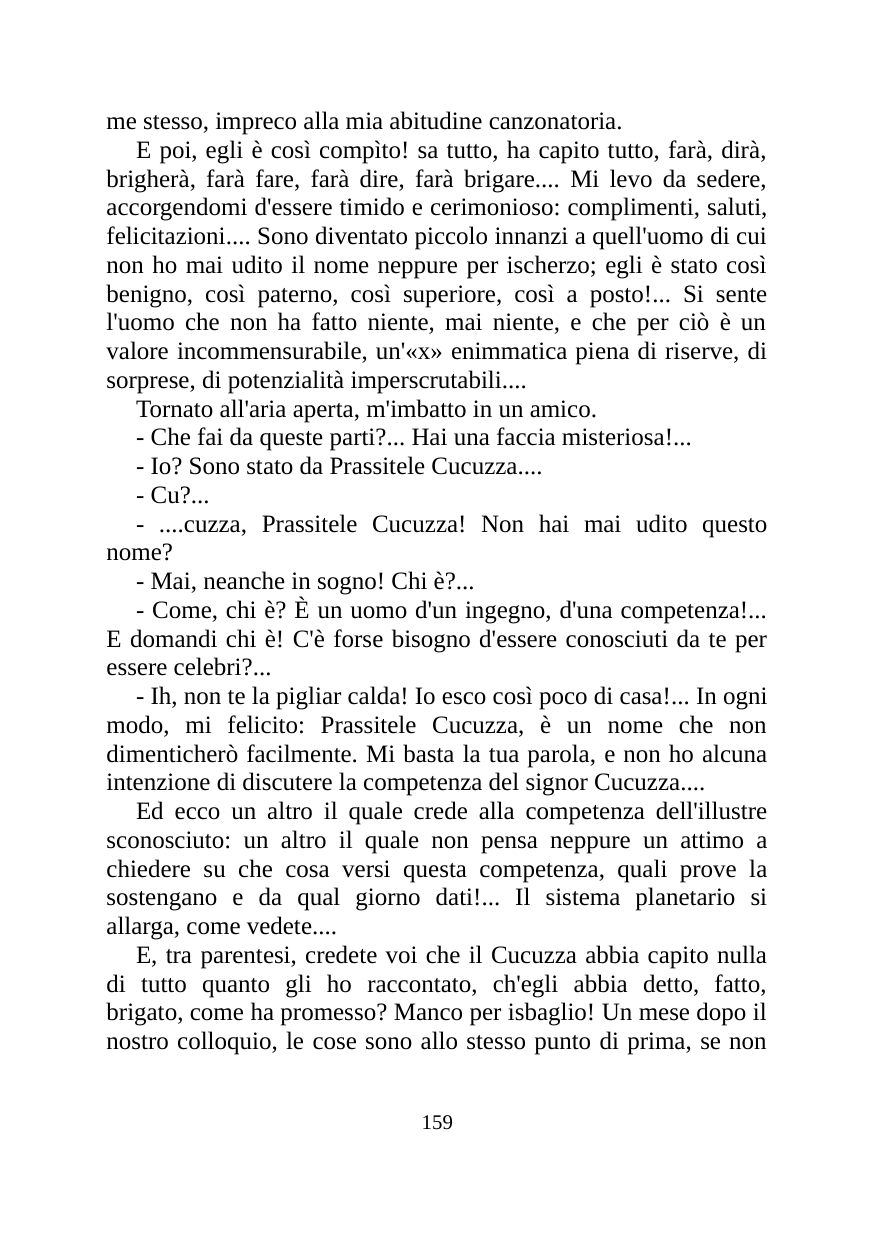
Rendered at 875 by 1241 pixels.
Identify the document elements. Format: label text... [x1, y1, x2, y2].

text me stesso, impreco alla mia abitudine canzonatoria. [106, 106, 768, 135]
text E, tra parentesi, credete voi che il Cucuzza abbia capito nulla di tutto quanto gli ho raccontato, ch'egli abbia detto, fatto, brigato, come ha promesso? Manco per isbaglio! Un mese dopo il nostro colloquio, le cose sono allo stesso punto di prima, se non [106, 940, 768, 1055]
text E poi, egli è così compìto! sa tutto, ha capito tutto, farà, dirà, brigherà, farà fare, farà dire, farà brigare.... Mi levo da sedere, accorgendomi d'essere timido e cerimonioso: complimenti, saluti, felicitazioni.... Sono diventato piccolo innanzi a quell'uomo di cui non ho mai udito il nome neppure per ischerzo; egli è stato così benigno, così paterno, così superiore, così a posto!... Si sente l'uomo che non ha fatto niente, mai niente, e che per ciò è un valore incommensurabile, un'«x» enimmatica piena di riserve, di sorprese, di potenzialità imperscrutabili.... [106, 135, 768, 394]
text - ....cuzza, Prassitele Cucuzza! Non hai mai udito questo nome? [106, 509, 768, 566]
text - Mai, neanche in sogno! Chi è?... [106, 566, 768, 595]
text - Ih, non te la pigliar calda! Io esco così poco di casa!... In ogni modo, mi felicito: Prassitele Cucuzza, è un nome che non dimenticherò facilmente. Mi basta la tua parola, e non ho alcuna intenzione di discutere la competenza del signor Cucuzza.... [106, 681, 768, 796]
text - Che fai da queste parti?... Hai una faccia misteriosa!... [106, 422, 768, 451]
text - Come, chi è? È un uomo d'un ingegno, d'una competenza!... E domandi chi è! C'è forse bisogno d'essere conosciuti da te per essere celebri?... [106, 595, 768, 681]
text - Cu?... [106, 480, 768, 509]
text - Io? Sono stato da Prassitele Cucuzza.... [106, 451, 768, 480]
text Ed ecco un altro il quale crede alla competenza dell'illustre sconosciuto: un altro il quale non pensa neppure un attimo a chiedere su che cosa versi questa competenza, quali prove la sostengano e da qual giorno dati!... Il sistema planetario si allarga, come vedete.... [106, 796, 768, 940]
text Tornato all'aria aperta, m'imbatto in un amico. [106, 394, 768, 422]
